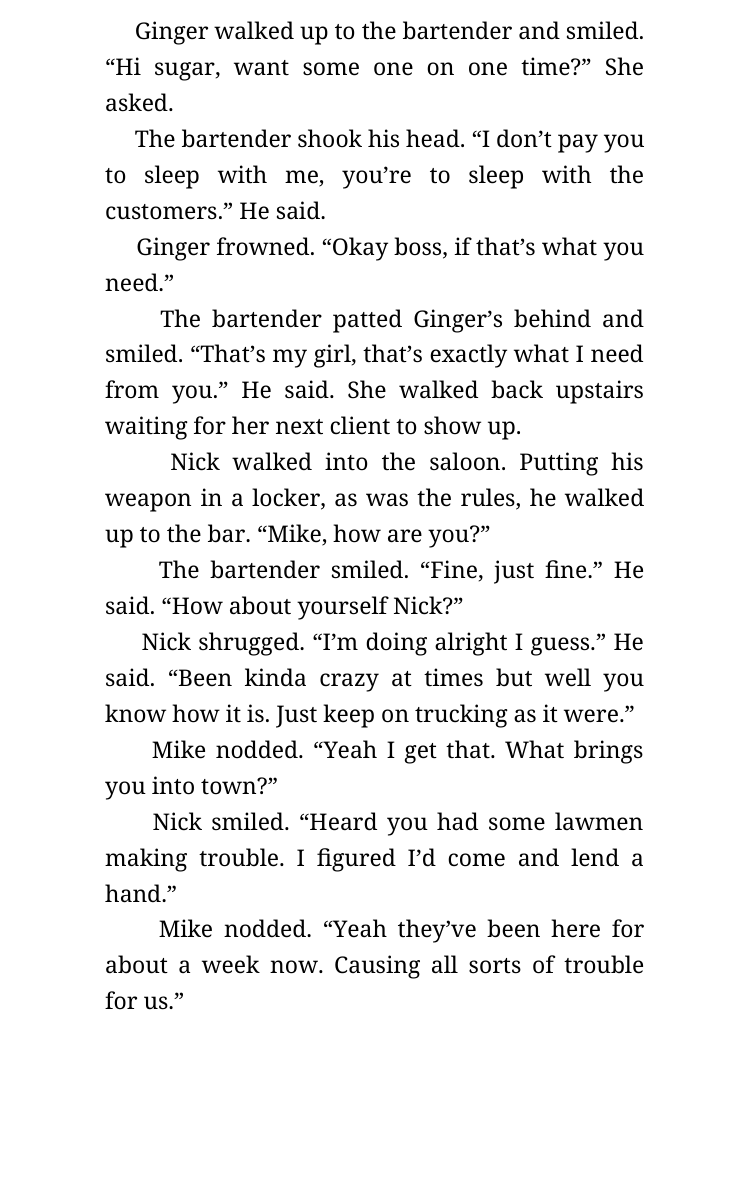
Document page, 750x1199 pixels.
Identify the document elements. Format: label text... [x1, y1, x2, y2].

text Ginger frowned. “Okay boss, if that’s what you need.” [105, 231, 645, 298]
text Nick walked into the saloon. Putting his weapon in a locker, as was the rules, he walked up to the bar. “Mike, how are you?” [105, 446, 645, 549]
text The bartender shook his head. “I don’t pay you to sleep with me, you’re to sleep with the customers.” He said. [105, 123, 645, 226]
text Nick shrugged. “I’m doing alright I guess.” He said. “Been kinda crazy at times but well you know how it is. Just keep on trucking as it were.” [105, 626, 645, 729]
text Nick smiled. “Heard you had some lawmen making trouble. I figured I’d come and lend a hand.” [105, 806, 645, 909]
text Mike nodded. “Yeah I get that. What brings you into town?” [105, 734, 645, 801]
text The bartender patted Ginger’s behind and smiled. “That’s my girl, that’s exactly what I need from you.” He said. She walked back upstairs waiting for her next client to show up. [105, 302, 645, 442]
text The bartender smiled. “Fine, just fine.” He said. “How about yourself Nick?” [105, 554, 645, 621]
text Ginger walked up to the bartender and smiled. “Hi sugar, want some one on one time?” She asked. [105, 15, 645, 118]
text Mike nodded. “Yeah they’ve been here for about a week now. Causing all sorts of trouble for us.” [105, 913, 645, 1017]
